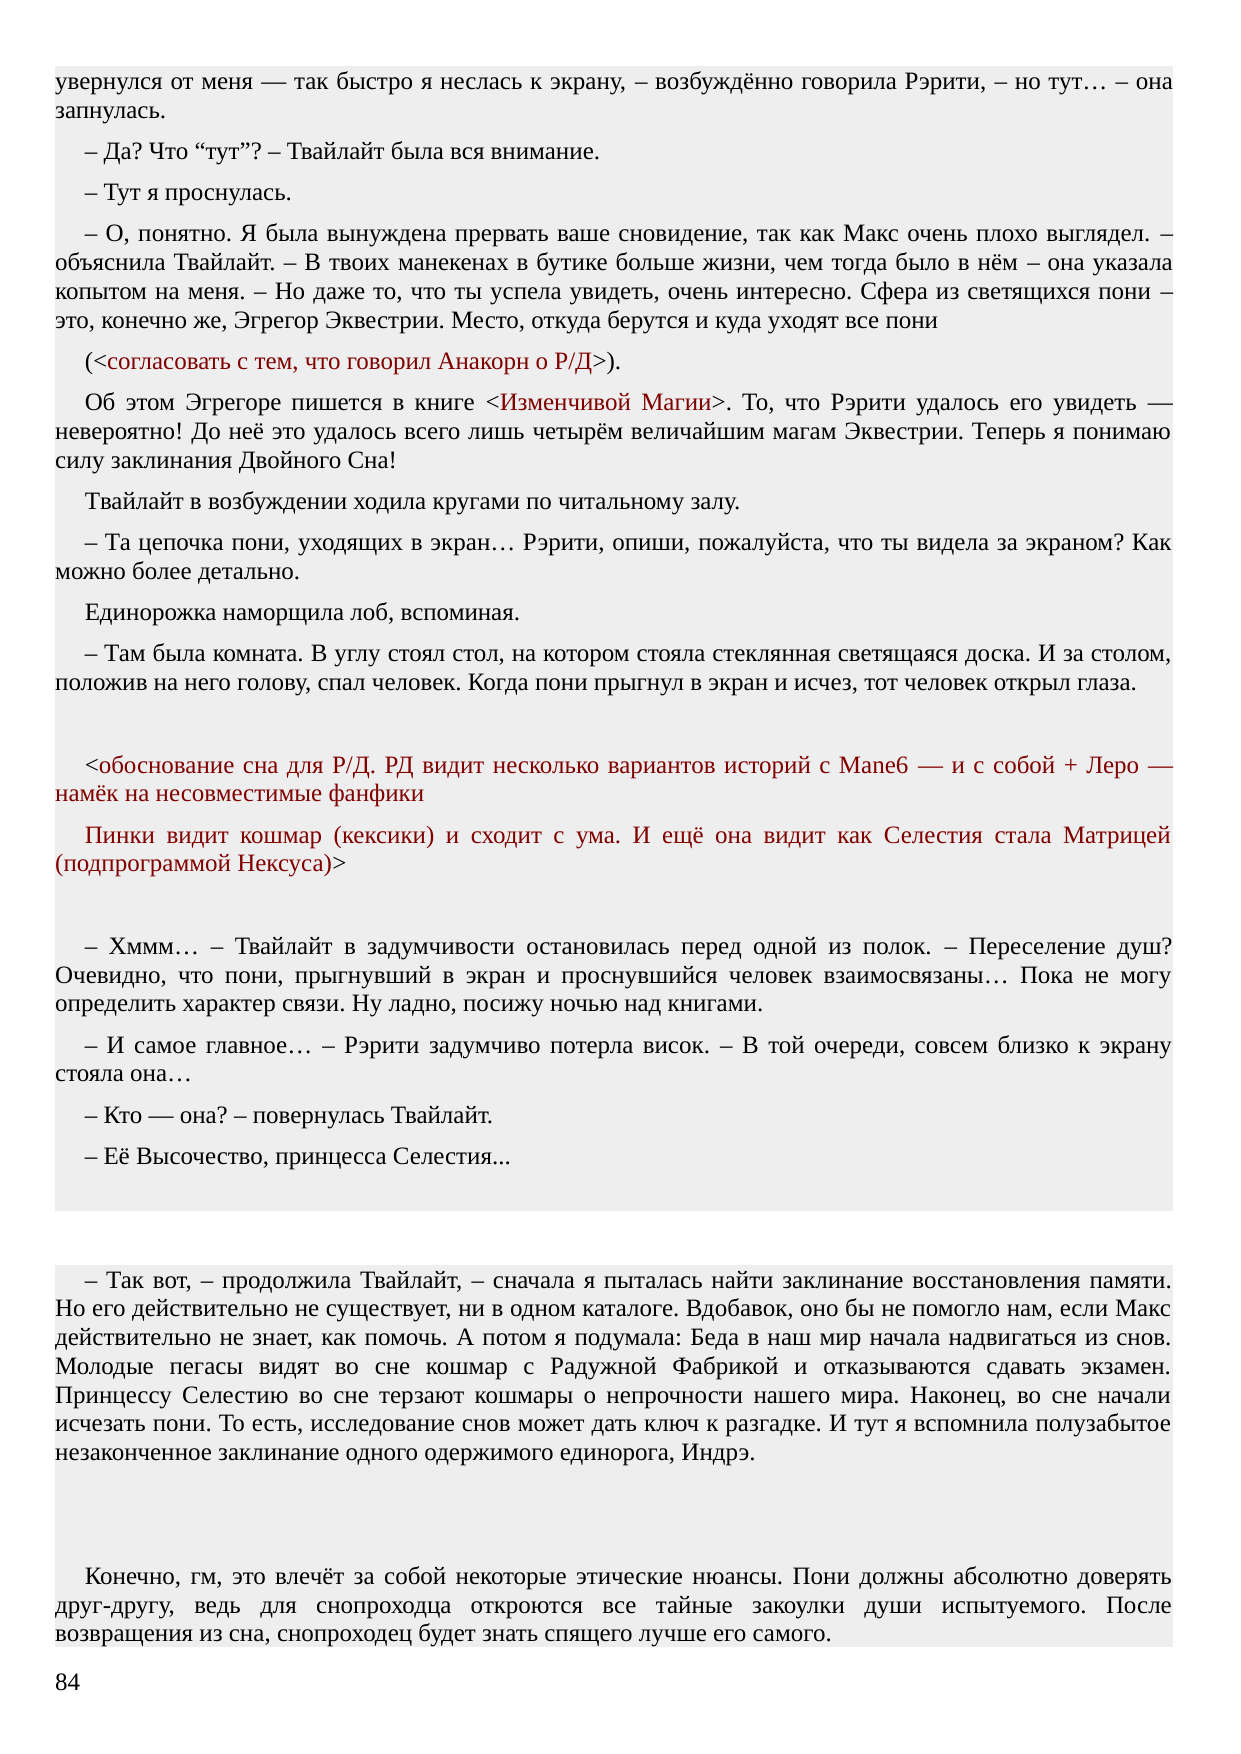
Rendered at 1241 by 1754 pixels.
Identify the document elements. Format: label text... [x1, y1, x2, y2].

text <обоснование сна для Р/Д. РД видит несколько вариантов историй с Mane6 — и с собой + Леро — намёк на несовместимые фанфики [55, 750, 1173, 807]
text – Да? Что “тут”? – Твайлайт была вся внимание. [55, 136, 1173, 165]
text – Кто — она? – повернулась Твайлайт. [55, 1100, 1173, 1128]
text – Тут я проснулась. [55, 177, 1173, 206]
text Об этом Эгрегоре пишется в книге <Изменчивой Магии>. То, что Рэрити удалось его увидеть — невероятно! До неё это удалось всего лишь четырём величайшим магам Эквестрии. Теперь я понимаю силу заклинания Двойного Сна! [55, 387, 1173, 473]
text – О, понятно. Я была вынуждена прервать ваше сновидение, так как Макс очень плохо выглядел. – объяснила Твайлайт. – В твоих манекенах в бутике больше жизни, чем тогда было в нём – она указала копытом на меня. – Но даже то, что ты успела увидеть, очень интересно. Сфера из светящихся пони – это, конечно же, Эгрегор Эквестрии. Место, откуда берутся и куда уходят все пони [55, 218, 1173, 333]
text – Там была комната. В углу стоял стол, на котором стояла стеклянная светящаяся доска. И за столом, положив на него голову, спал человек. Когда пони прыгнул в экран и исчез, тот человек открыл глаза. [55, 638, 1173, 696]
text – Так вот, – продолжила Твайлайт, – сначала я пыталась найти заклинание восстановления памяти. Но его действительно не существует, ни в одном каталоге. Вдобавок, оно бы не помогло нам, если Макс действительно не знает, как помочь. А потом я подумала: Беда в наш мир начала надвигаться из снов. Молодые пегасы видят во сне кошмар с Радужной Фабрикой и отказываются сдавать экзамен. Принцессу Селестию во сне терзают кошмары о непрочности нашего мира. Наконец, во сне начали исчезать пони. То есть, исследование снов может дать ключ к разгадке. И тут я вспомнила полузабытое незаконченное заклинание одного одержимого единорога, Индрэ. [55, 1265, 1173, 1466]
text (<согласовать с тем, что говорил Анакорн о Р/Д>). [55, 346, 1173, 375]
text – Та цепочка пони, уходящих в экран… Рэрити, опиши, пожалуйста, что ты видела за экраном? Как можно более детально. [55, 527, 1173, 585]
text Единорожка наморщила лоб, вспоминая. [55, 597, 1173, 626]
text Конечно, гм, это влечёт за собой некоторые этические нюансы. Пони должны абсолютно доверять друг-другу, ведь для снопроходца откроются все тайные закоулки души испытуемого. После возвращения из сна, снопроходец будет знать спящего лучше его самого. [55, 1561, 1173, 1647]
text Пинки видит кошмар (кексики) и сходит с ума. И ещё она видит как Селестия стала Матрицей (подпрограммой Нексуса)> [55, 820, 1173, 877]
text – И самое главное… – Рэрити задумчиво потерла висок. – В той очереди, совсем близко к экрану стояла она… [55, 1030, 1173, 1087]
text Твайлайт в возбуждении ходила кругами по читальному залу. [55, 486, 1173, 515]
text – Её Высочество, принцесса Селестия... [55, 1141, 1173, 1170]
text увернулся от меня — так быстро я неслась к экрану, – возбуждённо говорила Рэрити, – но тут… – она запнулась. [55, 66, 1173, 123]
text – Хммм… – Твайлайт в задумчивости остановилась перед одной из полок. – Переселение душ? Очевидно, что пони, прыгнувший в экран и проснувшийся человек взаимосвязаны… Пока не могу определить характер связи. Ну ладно, посижу ночью над книгами. [55, 931, 1173, 1017]
